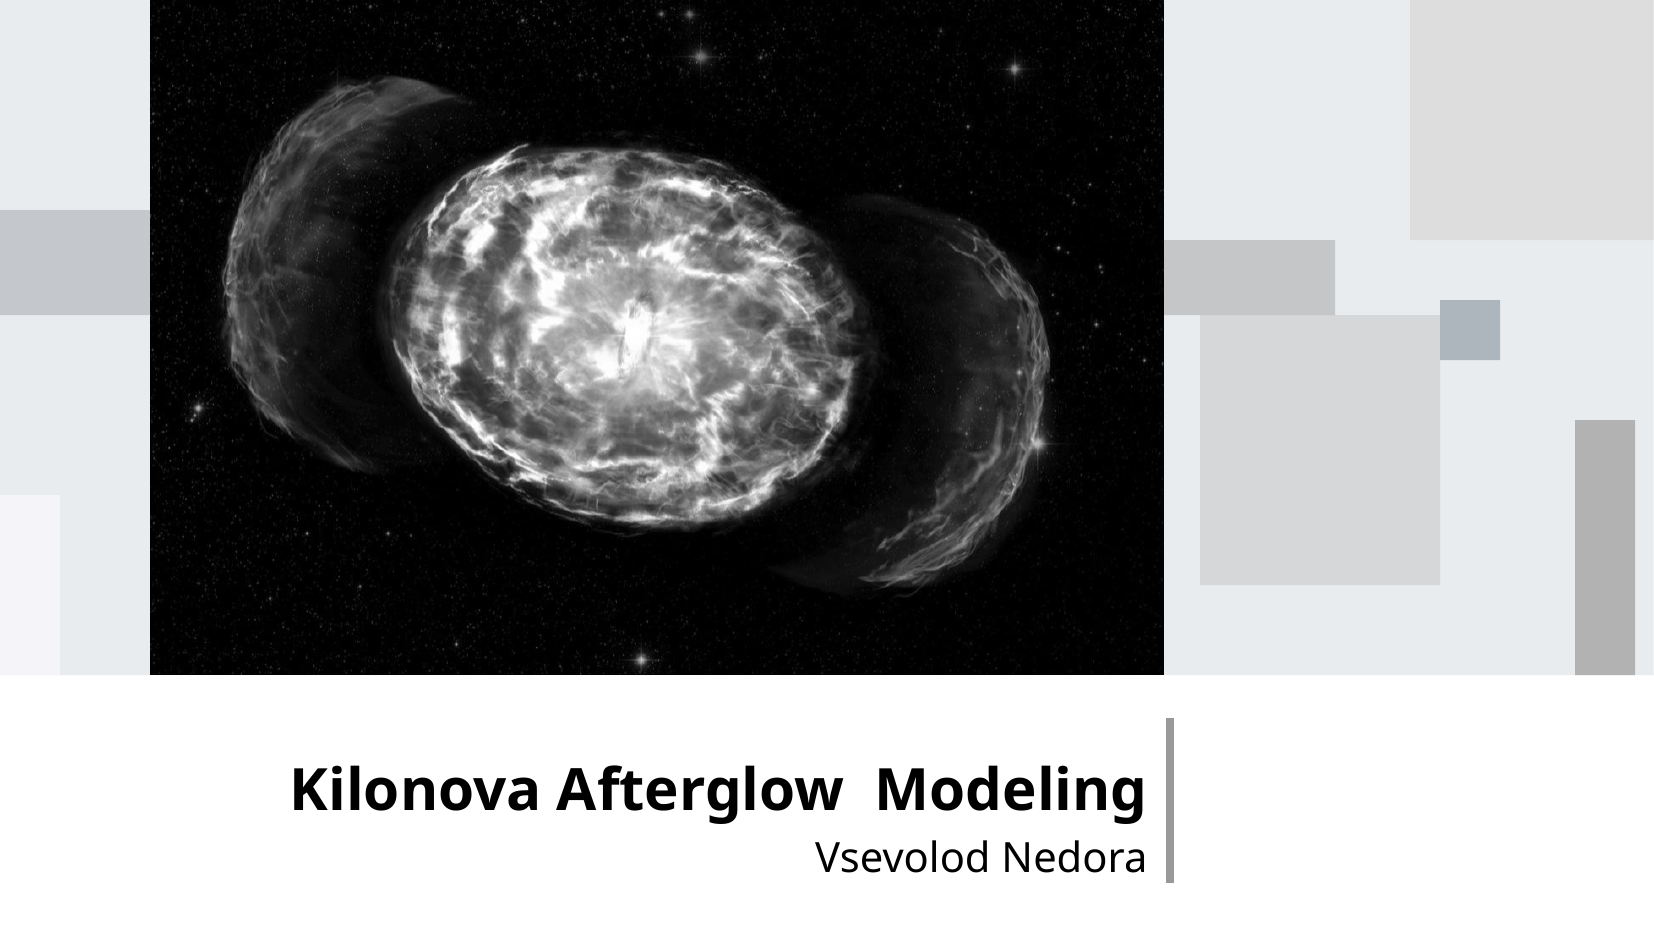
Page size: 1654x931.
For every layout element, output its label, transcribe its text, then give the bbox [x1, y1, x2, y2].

picture [150, 0, 1164, 676]
text_box Kilonova Afterglow Modeling Vsevolod Nedora [0, 740, 1163, 931]
